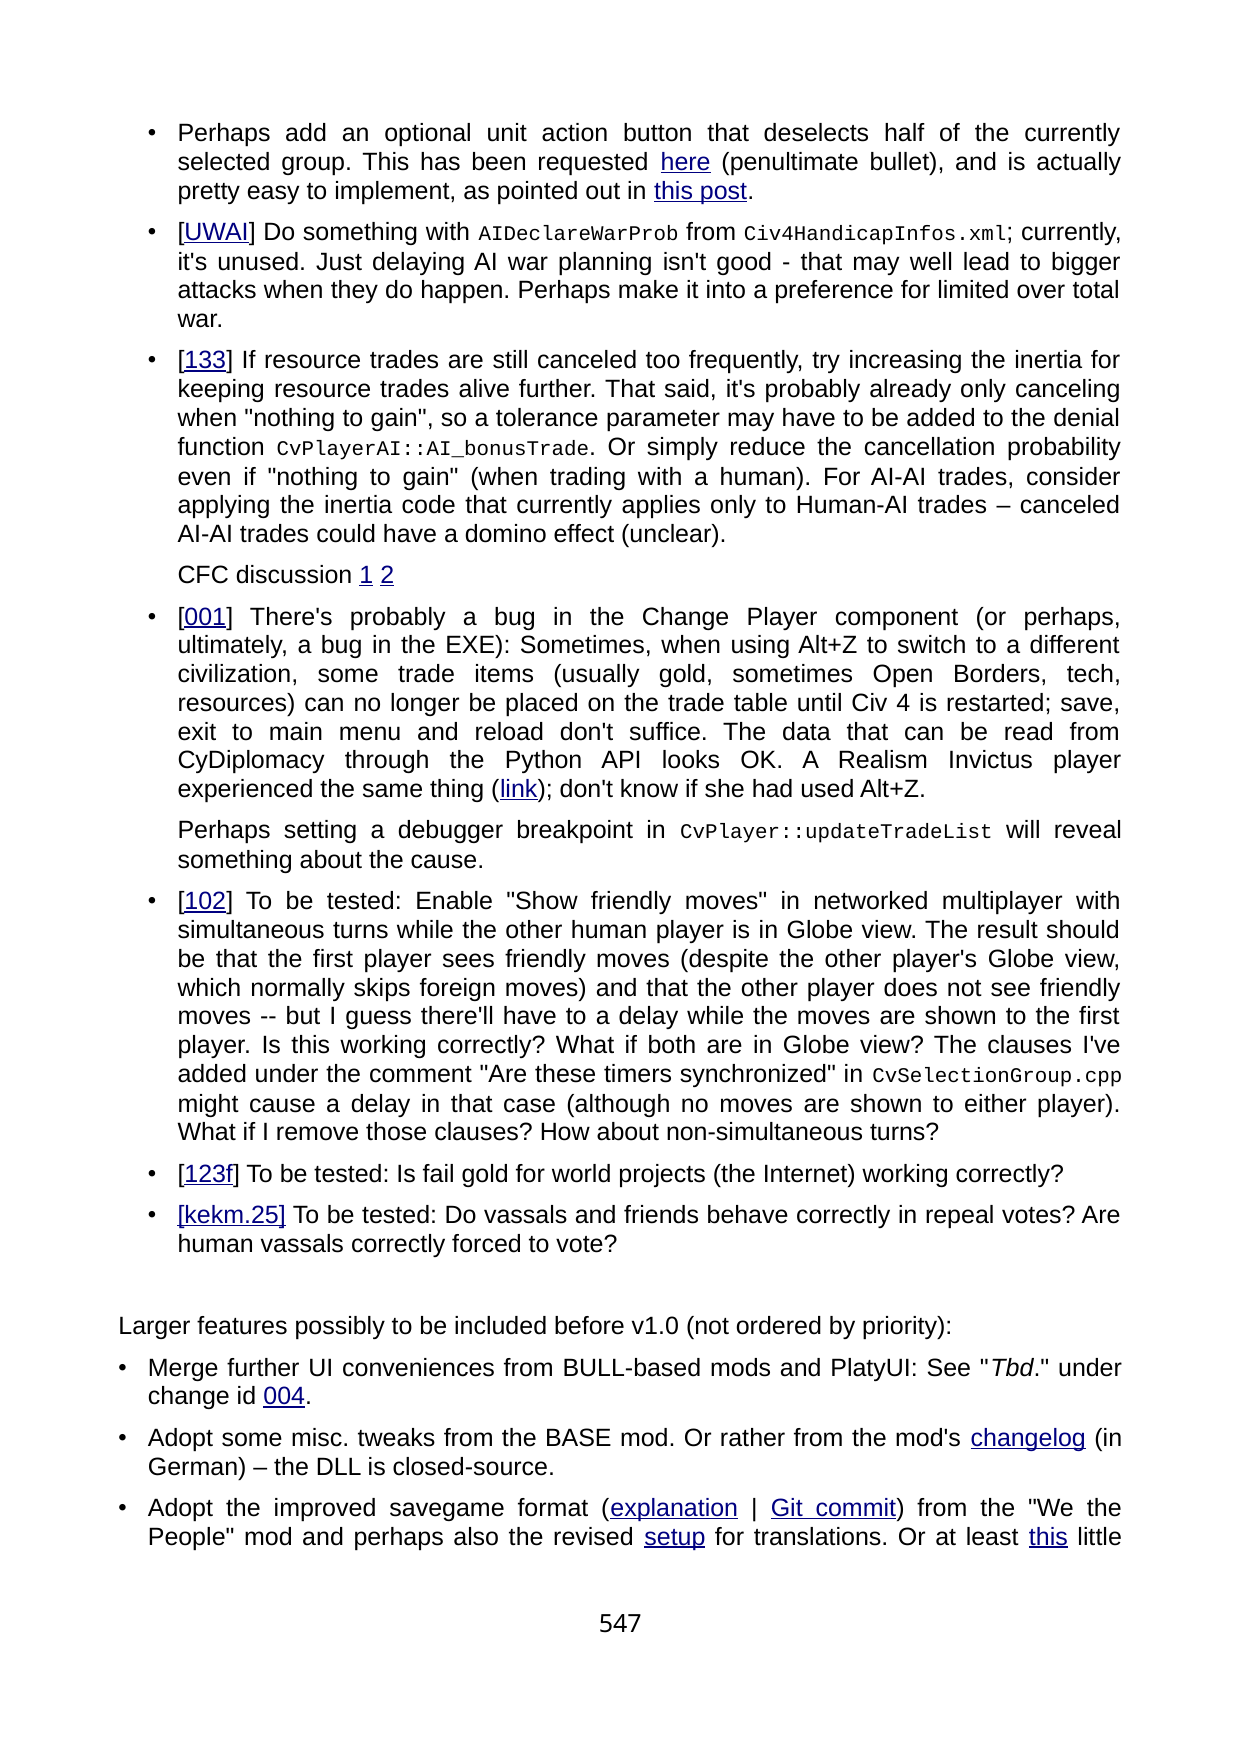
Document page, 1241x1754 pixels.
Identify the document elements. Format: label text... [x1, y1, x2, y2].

list [kekm.25] To be tested: Do vassals and friends behave correctly in repeal votes? Are human vassals correctly forced to vote? [148, 1200, 1122, 1257]
list Perhaps setting a debugger breakpoint in CvPlayer::updateTradeList will reveal something about the cause. [148, 815, 1122, 874]
list Adopt the improved savegame format (explanation | Git commit) from the "We the People" mod and perhaps also the revised setup for translations. Or at least this little [118, 1493, 1122, 1550]
list Merge further UI conveniences from BULL-based mods and PlatyUI: See "Tbd." under change id 004. [118, 1352, 1122, 1410]
list [UWAI] Do something with AIDeclareWarProb from Civ4HandicapInfos.xml; currently, it's unused. Just delaying AI war planning isn't good - that may well lead to bigger attacks when they do happen. Perhaps make it into a preference for limited over total war. [148, 217, 1122, 333]
list Adopt some misc. tweaks from the BASE mod. Or rather from the mod's changelog (in German) – the DLL is closed-source. [118, 1423, 1122, 1480]
list CFC discussion 1 2 [148, 560, 1122, 589]
list [133] If resource trades are still canceled too frequently, try increasing the inertia for keeping resource trades alive further. That said, it's probably already only canceling when "nothing to gain", so a tolerance parameter may have to be added to the denial function CvPlayerAI::AI_bonusTrade. Or simply reduce the cancellation probability even if "nothing to gain" (when trading with a human). For AI-AI trades, consider applying the inertia code that currently applies only to Human-AI trades – canceled AI-AI trades could have a domino effect (unclear). [148, 345, 1122, 548]
list [102] To be tested: Enable "Show friendly moves" in networked multiplayer with simultaneous turns while the other human player is in Globe view. The result should be that the first player sees friendly moves (despite the other player's Globe view, which normally skips foreign moves) and that the other player does not see friendly moves -- but I guess there'll have to a delay while the moves are shown to the first player. Is this working correctly? What if both are in Globe view? The clauses I've added under the comment "Are these timers synchronized" in CvSelectionGroup.cpp might cause a delay in that case (although no moves are shown to either player). What if I remove those clauses? How about non-simultaneous turns? [148, 886, 1122, 1146]
list Perhaps add an optional unit action button that deselects half of the currently selected group. This has been requested here (penultimate bullet), and is actually pretty easy to implement, as pointed out in this post. [148, 118, 1122, 204]
list [001] There's probably a bug in the Change Player component (or perhaps, ultimately, a bug in the EXE): Sometimes, when using Alt+Z to switch to a different civilization, some trade items (usually gold, sometimes Open Borders, tech, resources) can no longer be placed on the trade table until Civ 4 is restarted; save, exit to main menu and reload don't suffice. The data that can be read from CyDiplomacy through the Python API looks OK. A Realism Invictus player experienced the same thing (link); don't know if she had used Alt+Z. [148, 601, 1122, 803]
list [123f] To be tested: Is fail gold for world projects (the Internet) working correctly? [148, 1158, 1122, 1187]
text Larger features possibly to be included before v1.0 (not ordered by priority): [118, 1311, 1122, 1340]
